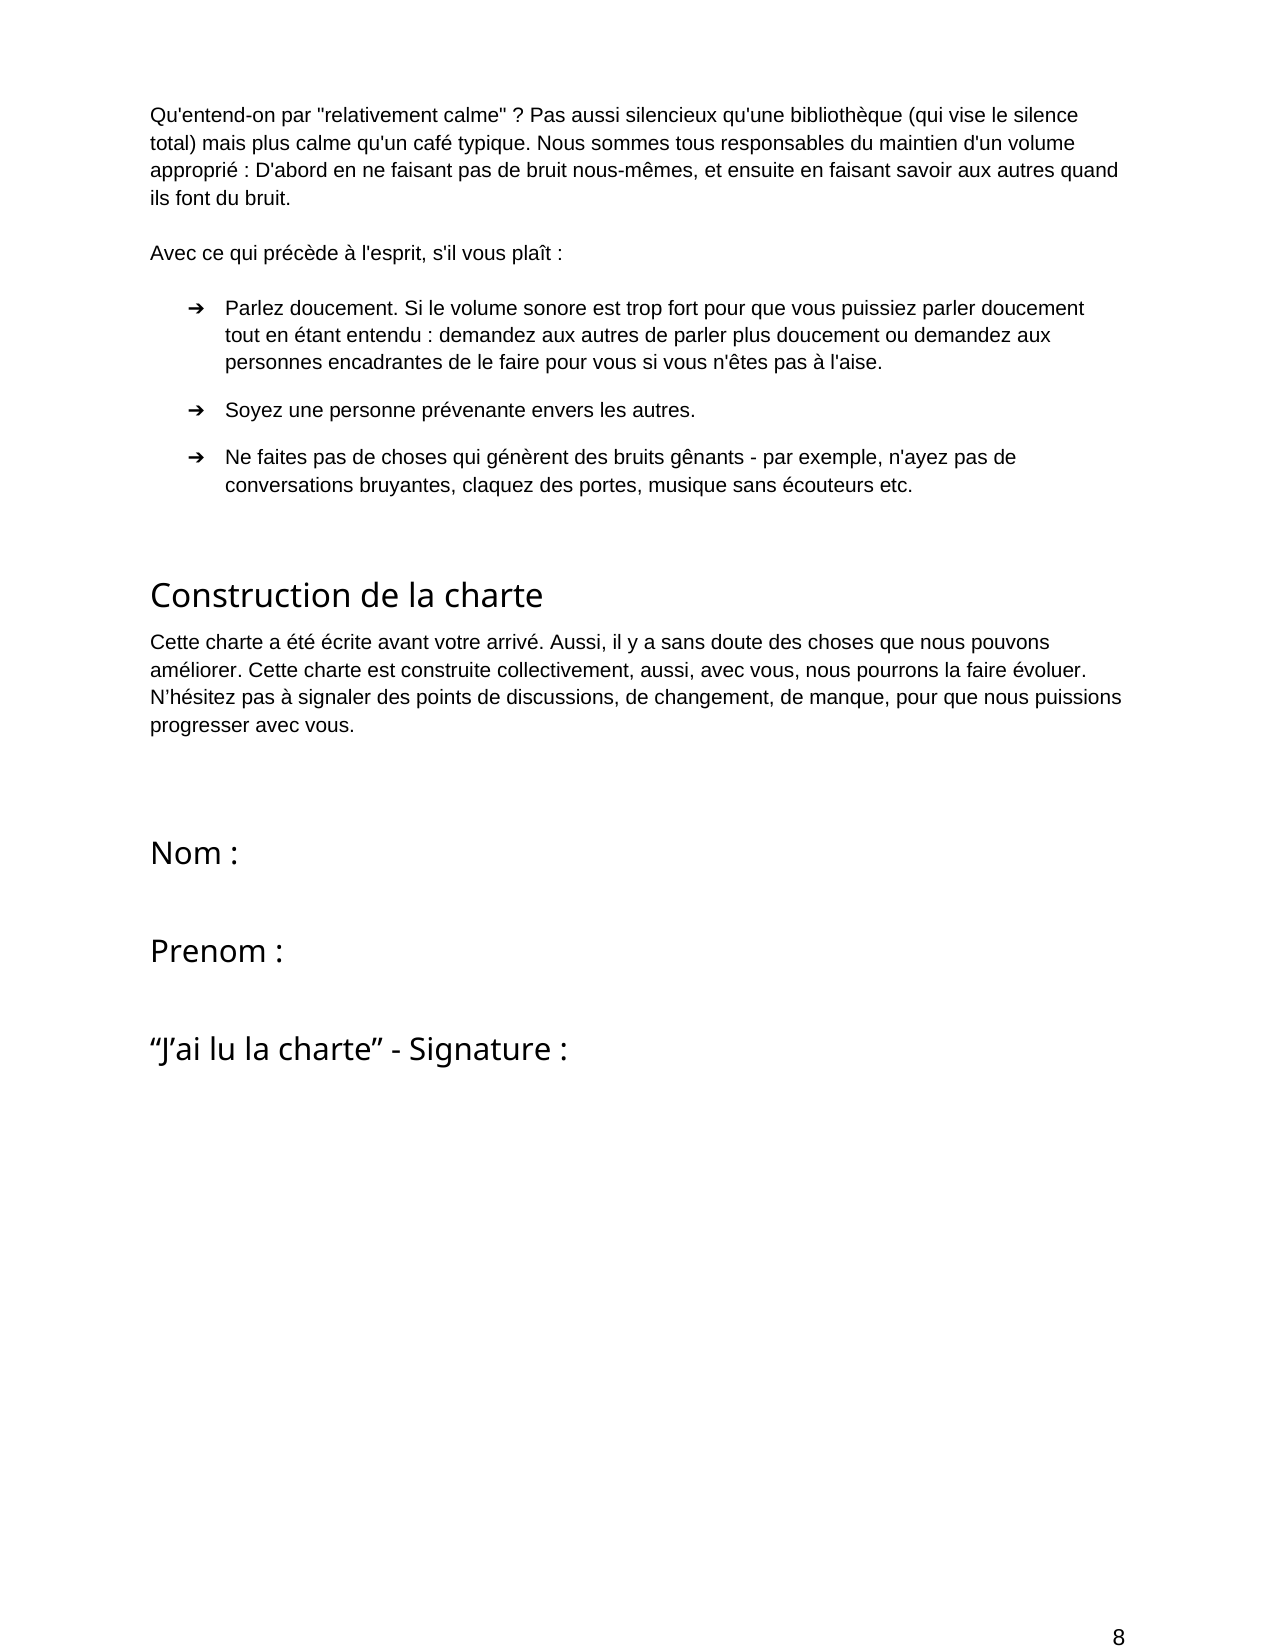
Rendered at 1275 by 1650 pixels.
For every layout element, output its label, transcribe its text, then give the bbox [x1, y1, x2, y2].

text Nom : [150, 831, 1125, 873]
text Qu'entend-on par "relativement calme" ? Pas aussi silencieux qu'une bibliothèque (qui vise le silence total) mais plus calme qu'un café typique. Nous sommes tous responsables du maintien d'un volume approprié : D'abord en ne faisant pas de bruit nous-mêmes, et ensuite en faisant savoir aux autres quand ils font du bruit. [150, 103, 1125, 209]
text Prenom : [150, 928, 1125, 971]
text Avec ce qui précède à l'esprit, s'il vous plaît : [150, 241, 1125, 264]
text Cette charte a été écrite avant votre arrivé. Aussi, il y a sans doute des choses que nous pouvons améliorer. Cette charte est construite collectivement, aussi, avec vous, nous pourrons la faire évoluer. N’hésitez pas à signaler des points de discussions, de changement, de manque, pour que nous puissions progresser avec vous. [150, 630, 1125, 736]
text “J’ai lu la charte” - Signature : [150, 1026, 1125, 1069]
subtitle Construction de la charte [150, 572, 1125, 617]
list Parlez doucement. Si le volume sonore est trop fort pour que vous puissiez parler doucement tout en étant entendu : demandez aux autres de parler plus doucement ou demandez aux personnes encadrantes de le faire pour vous si vous n'êtes pas à l'aise. [187, 296, 1125, 373]
list Soyez une personne prévenante envers les autres. [187, 397, 1125, 421]
list Ne faites pas de choses qui génèrent des bruits gênants - par exemple, n'ayez pas de conversations bruyantes, claquez des portes, musique sans écouteurs etc. [187, 445, 1125, 497]
